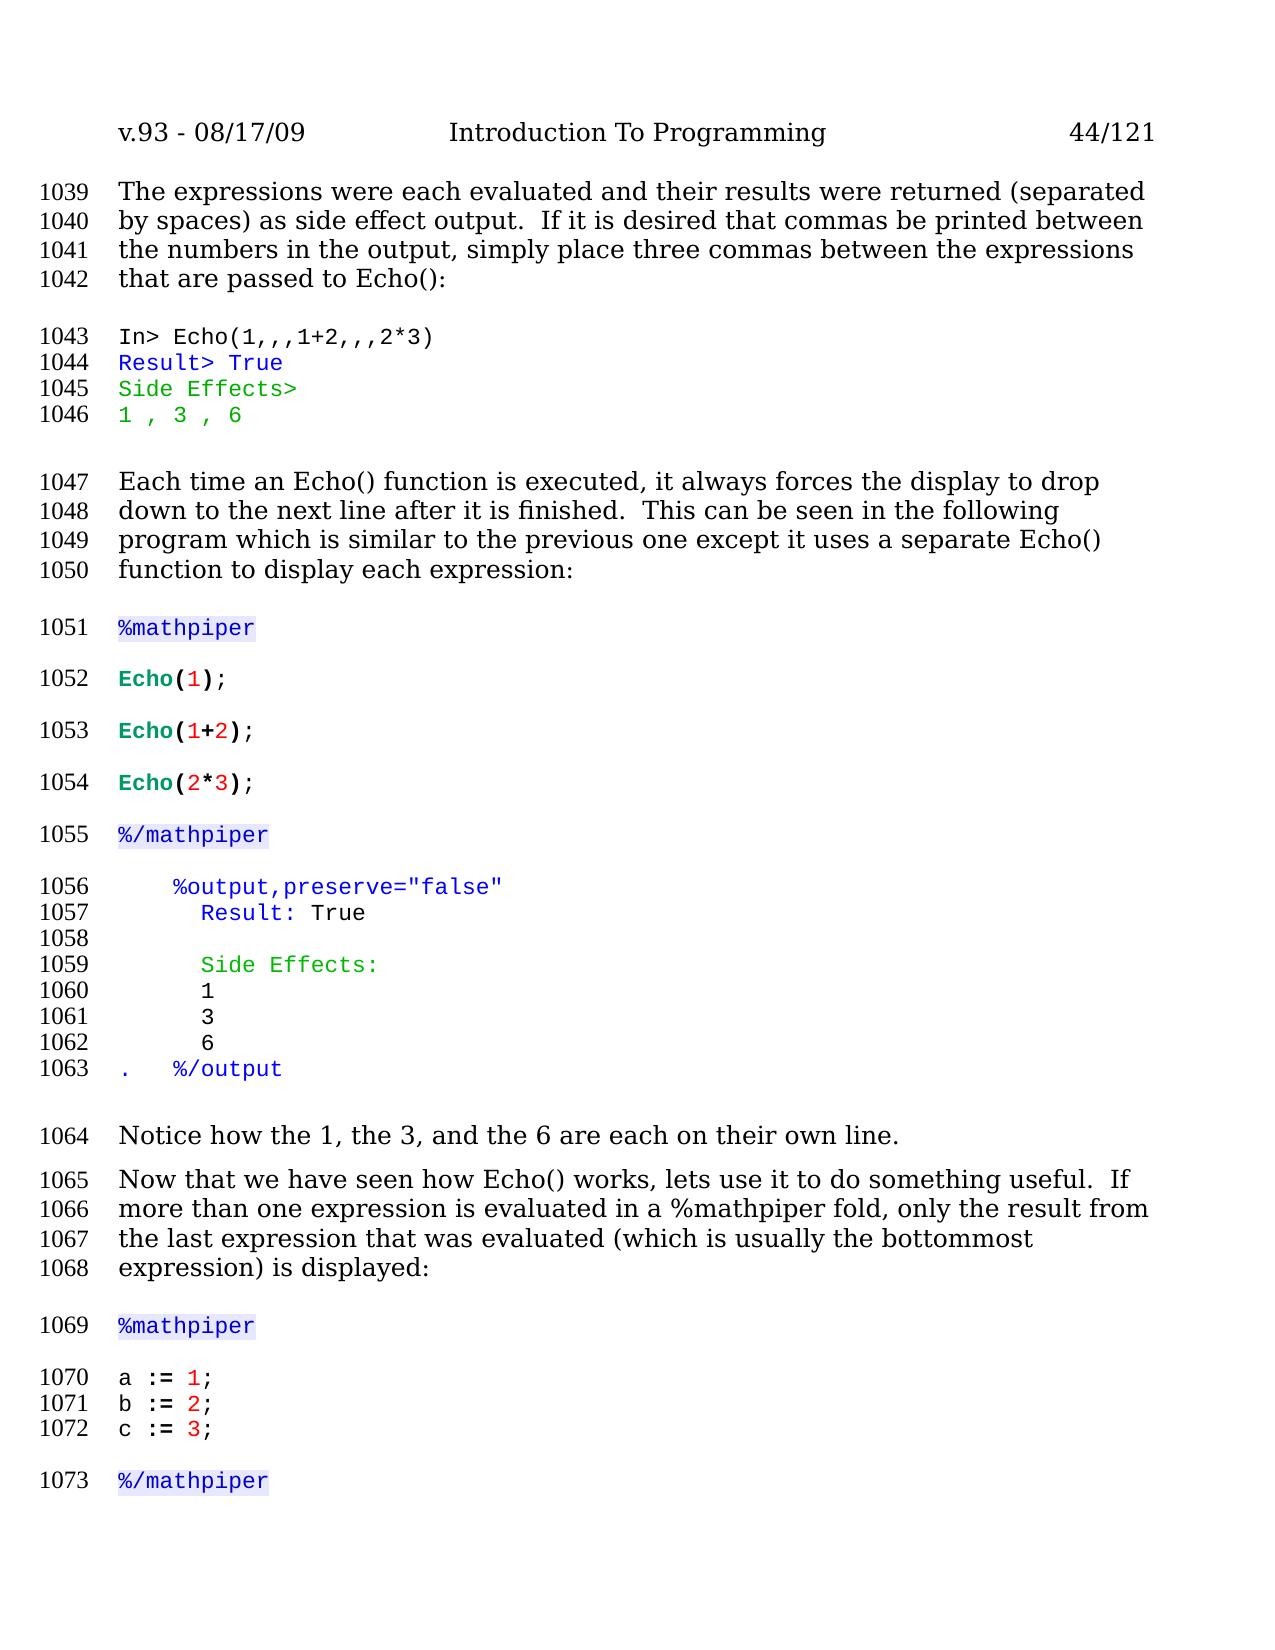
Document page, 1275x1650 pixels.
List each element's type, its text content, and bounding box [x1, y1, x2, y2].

text Echo(1); [118, 668, 1157, 694]
text %mathpiper [118, 1314, 1157, 1340]
text %/mathpiper [118, 823, 1157, 849]
text Side Effects> [118, 377, 1157, 403]
text b := 2; [118, 1392, 1157, 1418]
text 1 , 3 , 6 [118, 403, 1157, 429]
text The expressions were each evaluated and their results were returned (separated by spaces) as side effect output. If it is desired that commas be printed between the numbers in the output, simply place three commas between the expressions that are passed to Echo(): [118, 177, 1157, 293]
text %output,preserve="false" [118, 875, 1157, 901]
text Echo(2*3); [118, 772, 1157, 797]
text Notice how the 1, the 3, and the 6 are each on their own line. [118, 1121, 1157, 1150]
text 6 [118, 1031, 1157, 1057]
text . %/output [118, 1057, 1157, 1083]
text Now that we have seen how Echo() works, lets use it to do something useful. If more than one expression is evaluated in a %mathpiper fold, only the result from the last expression that was evaluated (which is usually the bottommost expression) is displayed: [118, 1165, 1157, 1282]
text a := 1; [118, 1366, 1157, 1392]
text Result> True [118, 351, 1157, 377]
text %mathpiper [118, 616, 1157, 642]
text Echo(1+2); [118, 720, 1157, 746]
text In> Echo(1,,,1+2,,,2*3) [118, 325, 1157, 351]
text %/mathpiper [118, 1470, 1157, 1496]
text Each time an Echo() function is executed, it always forces the display to drop down to the next line after it is finished. This can be seen in the following program which is similar to the previous one except it uses a separate Echo() function to display each expression: [118, 467, 1157, 584]
text Result: True [118, 901, 1157, 927]
text 3 [118, 1005, 1157, 1031]
text c := 3; [118, 1418, 1157, 1444]
text Side Effects: [118, 953, 1157, 979]
text 1 [118, 979, 1157, 1005]
